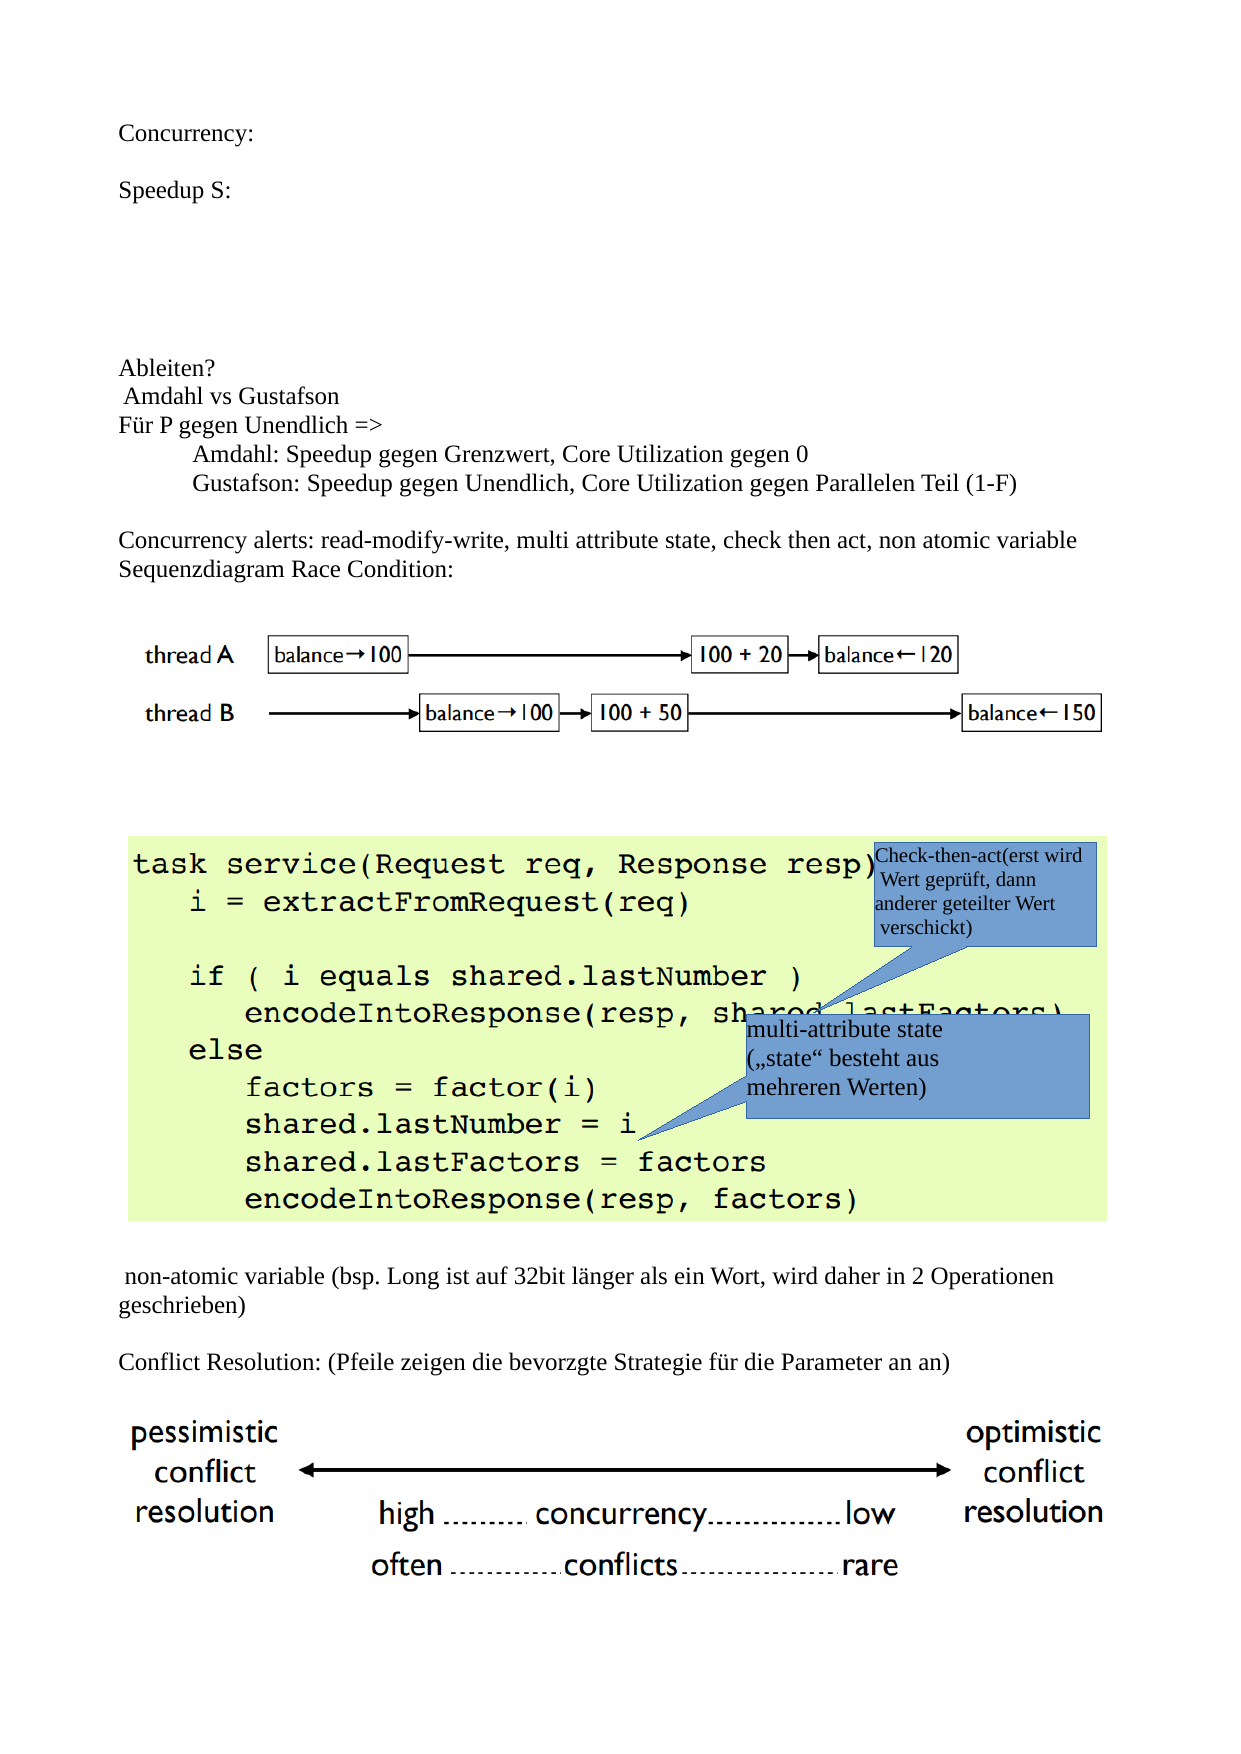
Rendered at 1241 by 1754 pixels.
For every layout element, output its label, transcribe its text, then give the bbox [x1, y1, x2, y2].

text Amdahl: Speedup gegen Grenzwert, Core Utilization gegen 0 [118, 439, 1122, 468]
picture [118, 611, 1123, 745]
text Ableiten? [118, 353, 1122, 381]
text Gustafson: Speedup gegen Unendlich, Core Utilization gegen Parallelen Teil (1-F) [118, 468, 1122, 496]
text Amdahl vs Gustafson [118, 381, 1122, 410]
text Speedup S: [118, 176, 1122, 204]
text Concurrency alerts: read-modify-write, multi attribute state, check then act, non atomic variable [118, 525, 1122, 554]
picture [118, 1404, 1123, 1595]
picture [118, 831, 1123, 1233]
text Concurrency: [118, 118, 1122, 147]
text Für P gegen Unendlich => [118, 410, 1122, 439]
text Sequenzdiagram Race Condition: [118, 554, 1122, 611]
text non-atomic variable (bsp. Long ist auf 32bit länger als ein Wort, wird daher in 2 Operationen geschrieben) [118, 1261, 1122, 1318]
text Conflict Resolution: (Pfeile zeigen die bevorzgte Strategie für die Parameter an an) [118, 1347, 1122, 1376]
